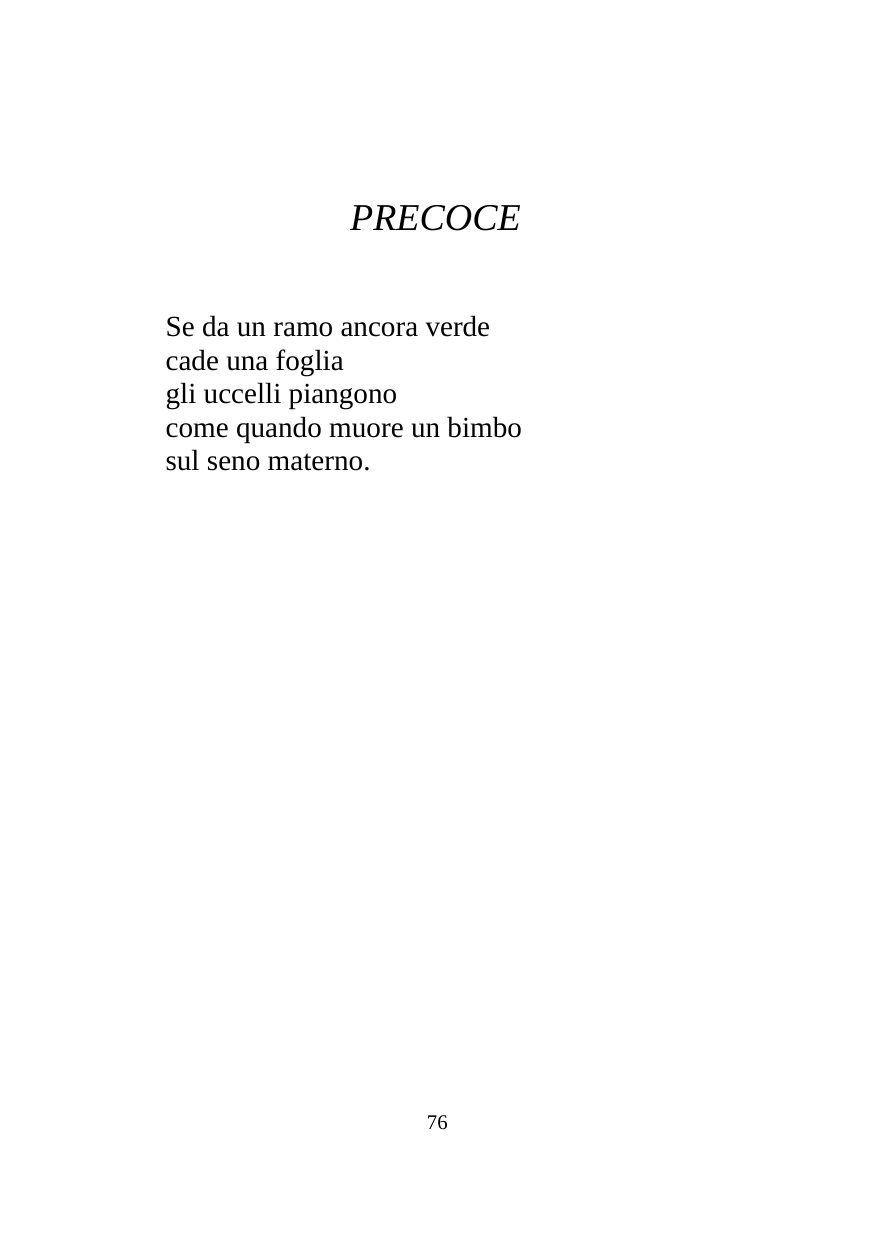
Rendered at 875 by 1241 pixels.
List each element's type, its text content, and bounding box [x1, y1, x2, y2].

text Se da un ramo ancora verde cade una foglia gli uccelli piangono come quando muore un bimbo sul seno materno. [165, 309, 768, 477]
subtitle PRECOCE [106, 195, 768, 238]
